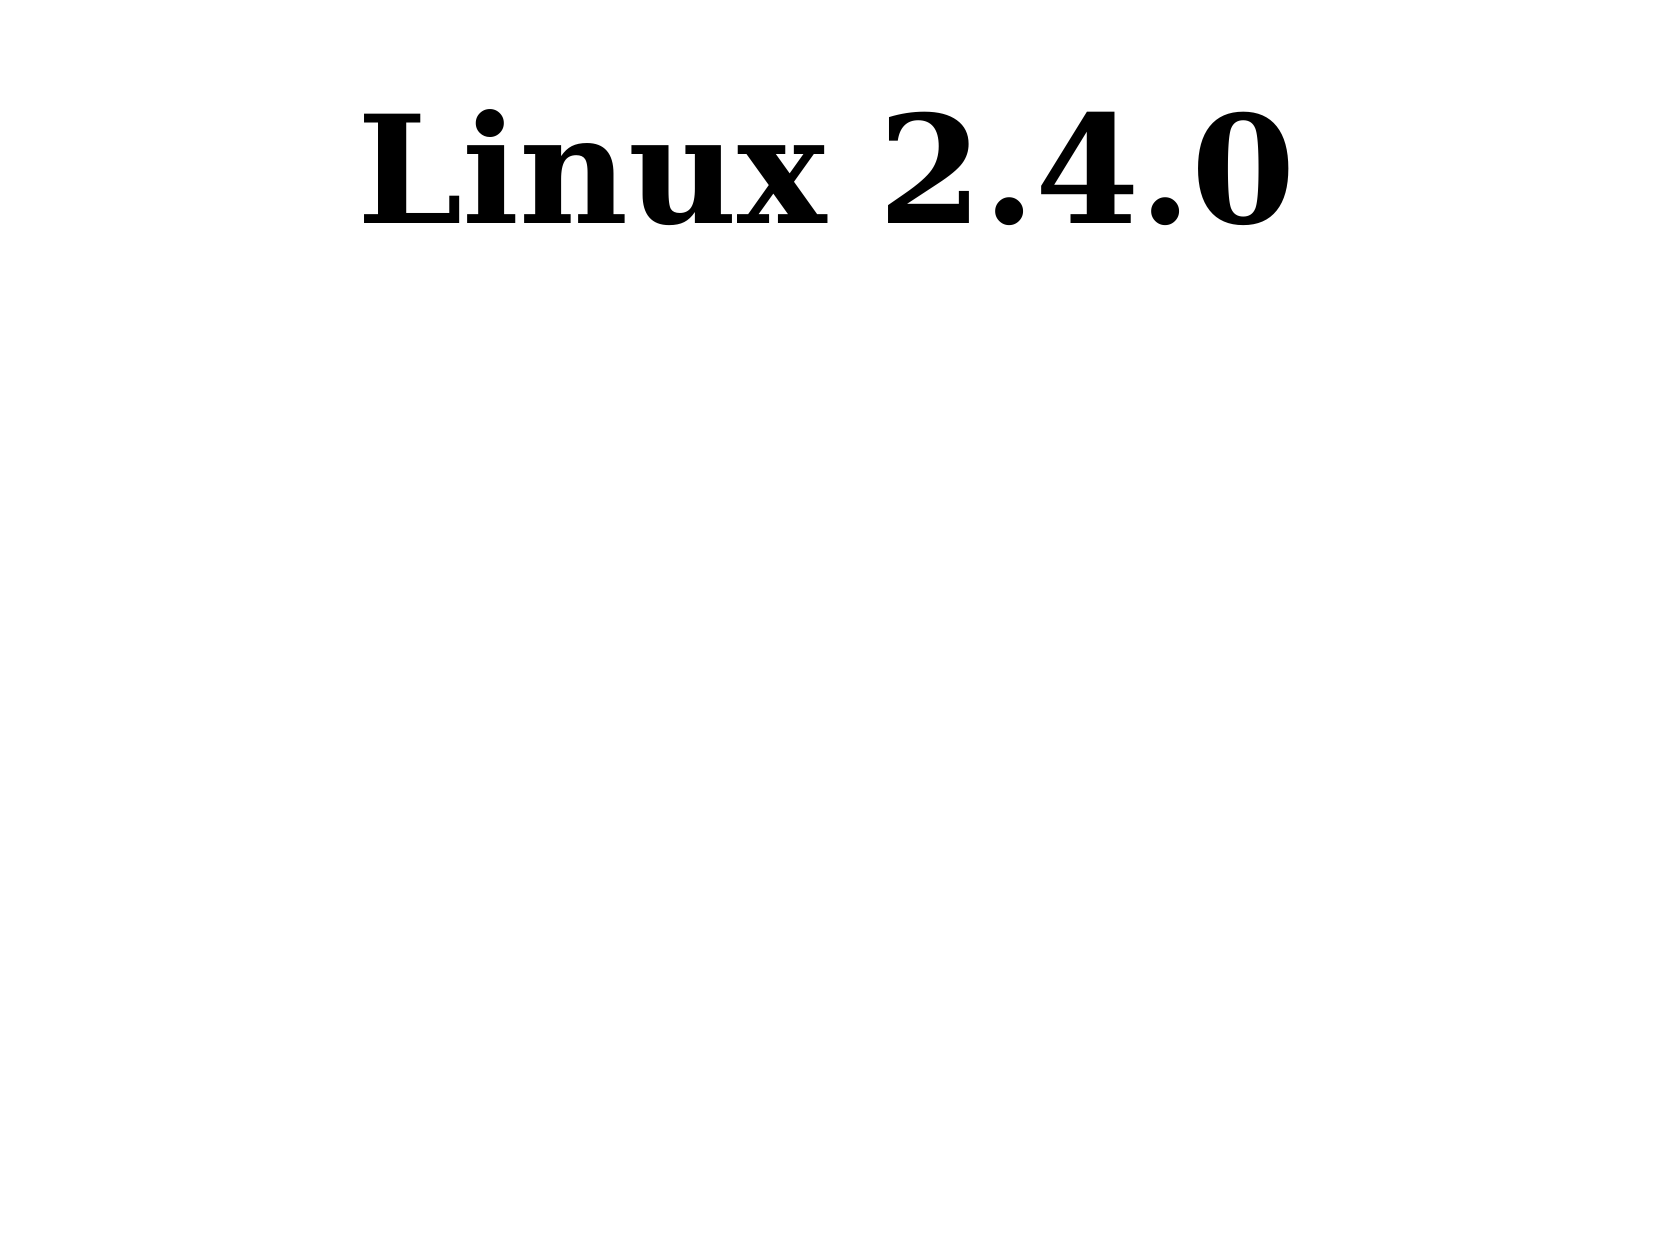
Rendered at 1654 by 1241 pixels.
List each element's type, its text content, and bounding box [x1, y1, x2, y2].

text_box Linux 2.4.0 [342, 75, 1312, 267]
